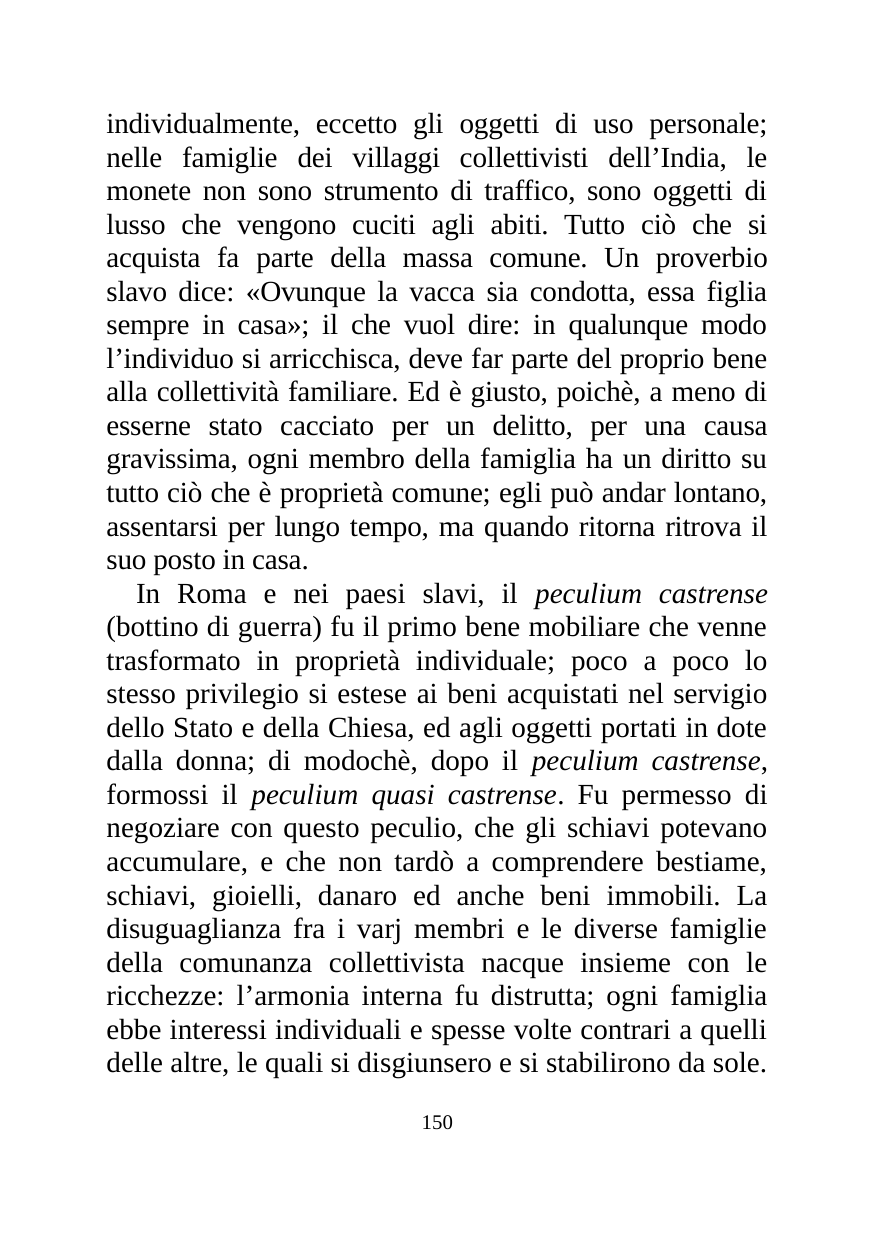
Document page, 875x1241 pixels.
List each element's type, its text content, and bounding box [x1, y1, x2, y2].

text individualmente, eccetto gli oggetti di uso personale; nelle famiglie dei villaggi collettivisti dell’India, le monete non sono strumento di traffico, sono oggetti di lusso che vengono cuciti agli abiti. Tutto ciò che si acquista fa parte della massa comune. Un proverbio slavo dice: «Ovunque la vacca sia condotta, essa figlia sempre in casa»; il che vuol dire: in qualunque modo l’individuo si arricchisca, deve far parte del proprio bene alla collettività familiare. Ed è giusto, poichè, a meno di esserne stato cacciato per un delitto, per una causa gravissima, ogni membro della famiglia ha un diritto su tutto ciò che è proprietà comune; egli può andar lontano, assentarsi per lungo tempo, ma quando ritorna ritrova il suo posto in casa. [106, 106, 768, 576]
text In Roma e nei paesi slavi, il peculium castrense (bottino di guerra) fu il primo bene mobiliare che venne trasformato in proprietà individuale; poco a poco lo stesso privilegio si estese ai beni acquistati nel servigio dello Stato e della Chiesa, ed agli oggetti portati in dote dalla donna; di modochè, dopo il peculium castrense, formossi il peculium quasi castrense. Fu permesso di negoziare con questo peculio, che gli schiavi potevano accumulare, e che non tardò a comprendere bestiame, schiavi, gioielli, danaro ed anche beni immobili. La disuguaglianza fra i varj membri e le diverse famiglie della comunanza collettivista nacque insieme con le ricchezze: l’armonia interna fu distrutta; ogni famiglia ebbe interessi individuali e spesse volte contrari a quelli delle altre, le quali si disgiunsero e si stabilirono da sole. [106, 576, 768, 1079]
